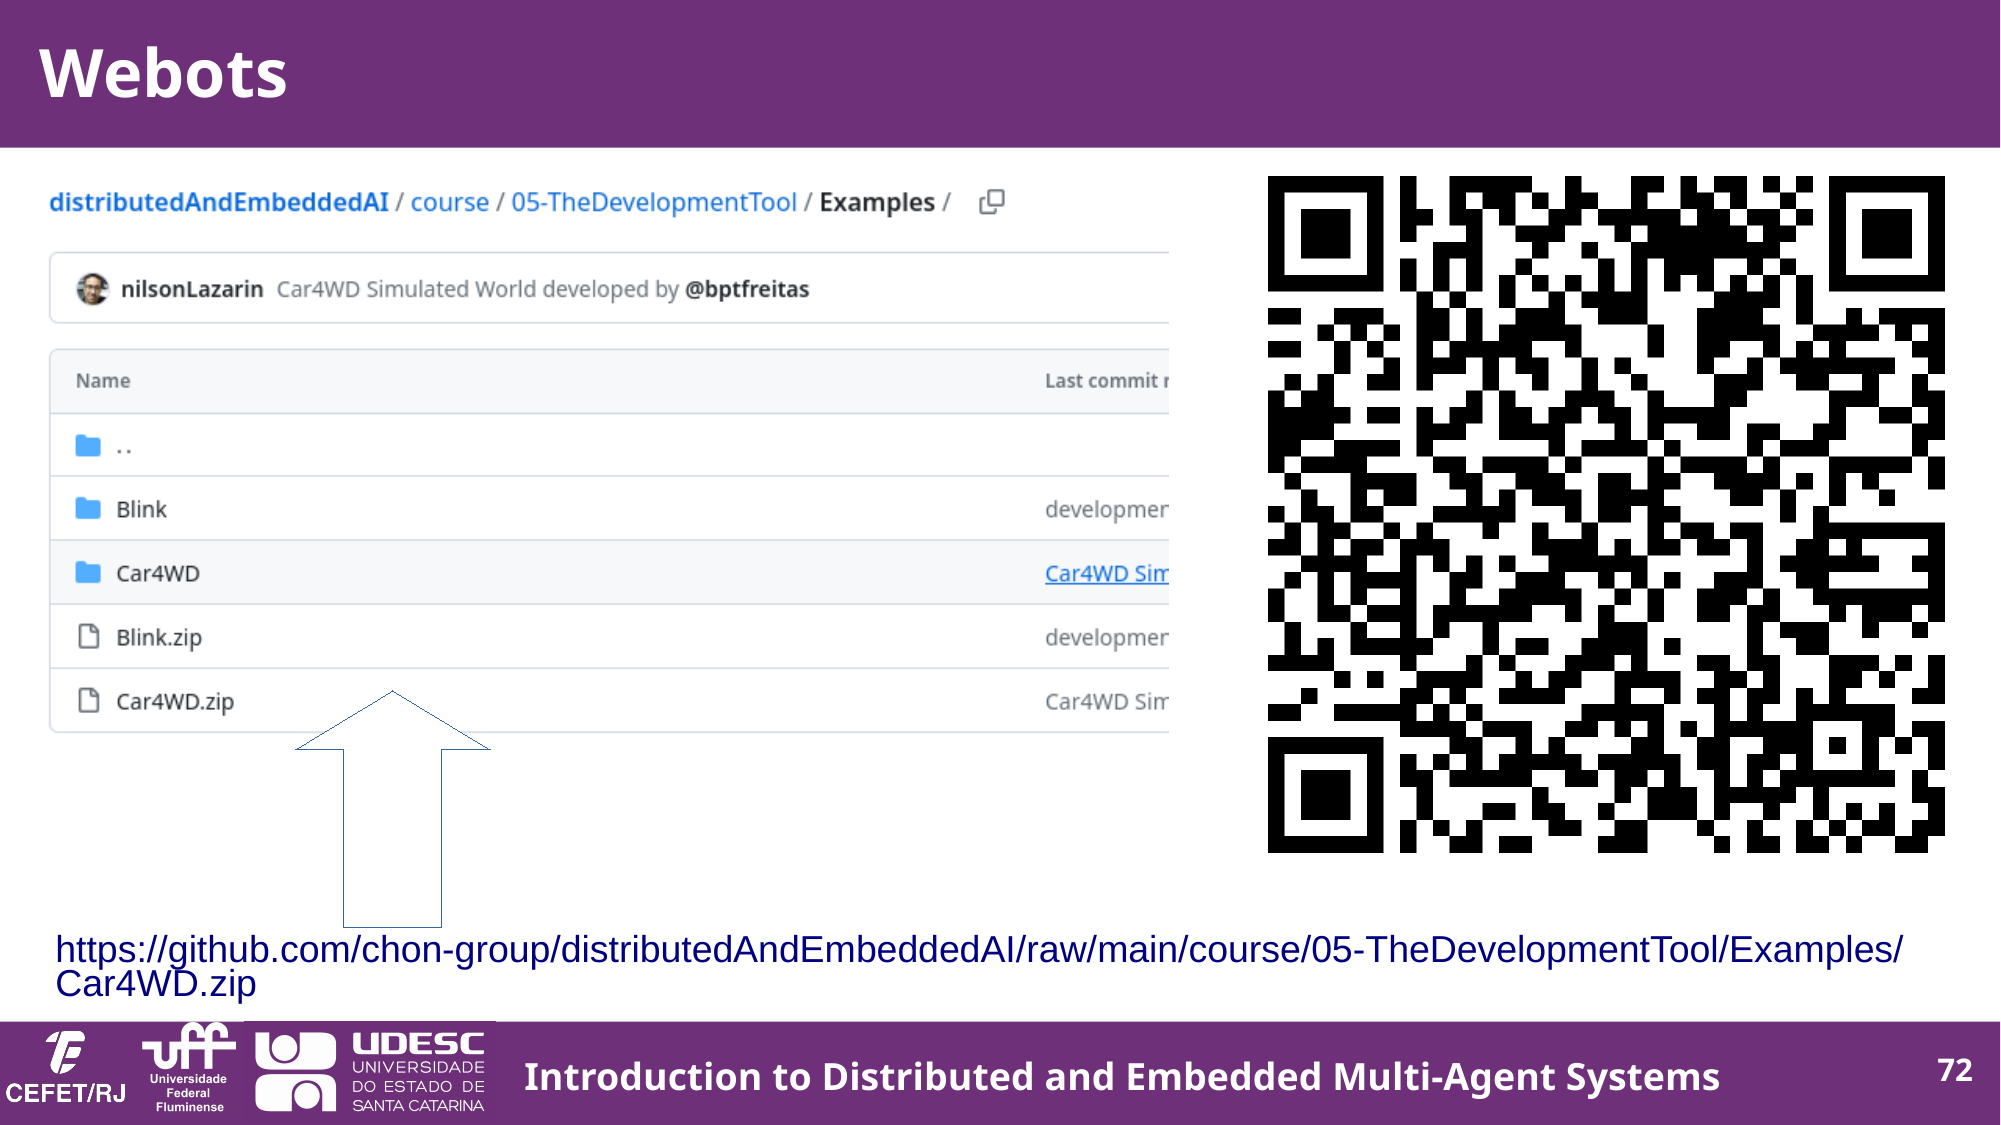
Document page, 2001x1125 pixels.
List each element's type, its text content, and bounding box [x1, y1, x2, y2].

picture [29, 177, 1169, 777]
picture [6, 1009, 125, 1125]
picture [141, 1021, 237, 1117]
picture [244, 1021, 496, 1123]
picture [1251, 159, 1961, 869]
text_box Webots [25, 23, 1998, 116]
text_box [295, 690, 491, 928]
text_box https://github.com/chon-group/distributedAndEmbeddedAI/raw/main/course/05-TheDevelopmentTool/Examples/Car4WD.zip [40, 921, 1920, 1021]
